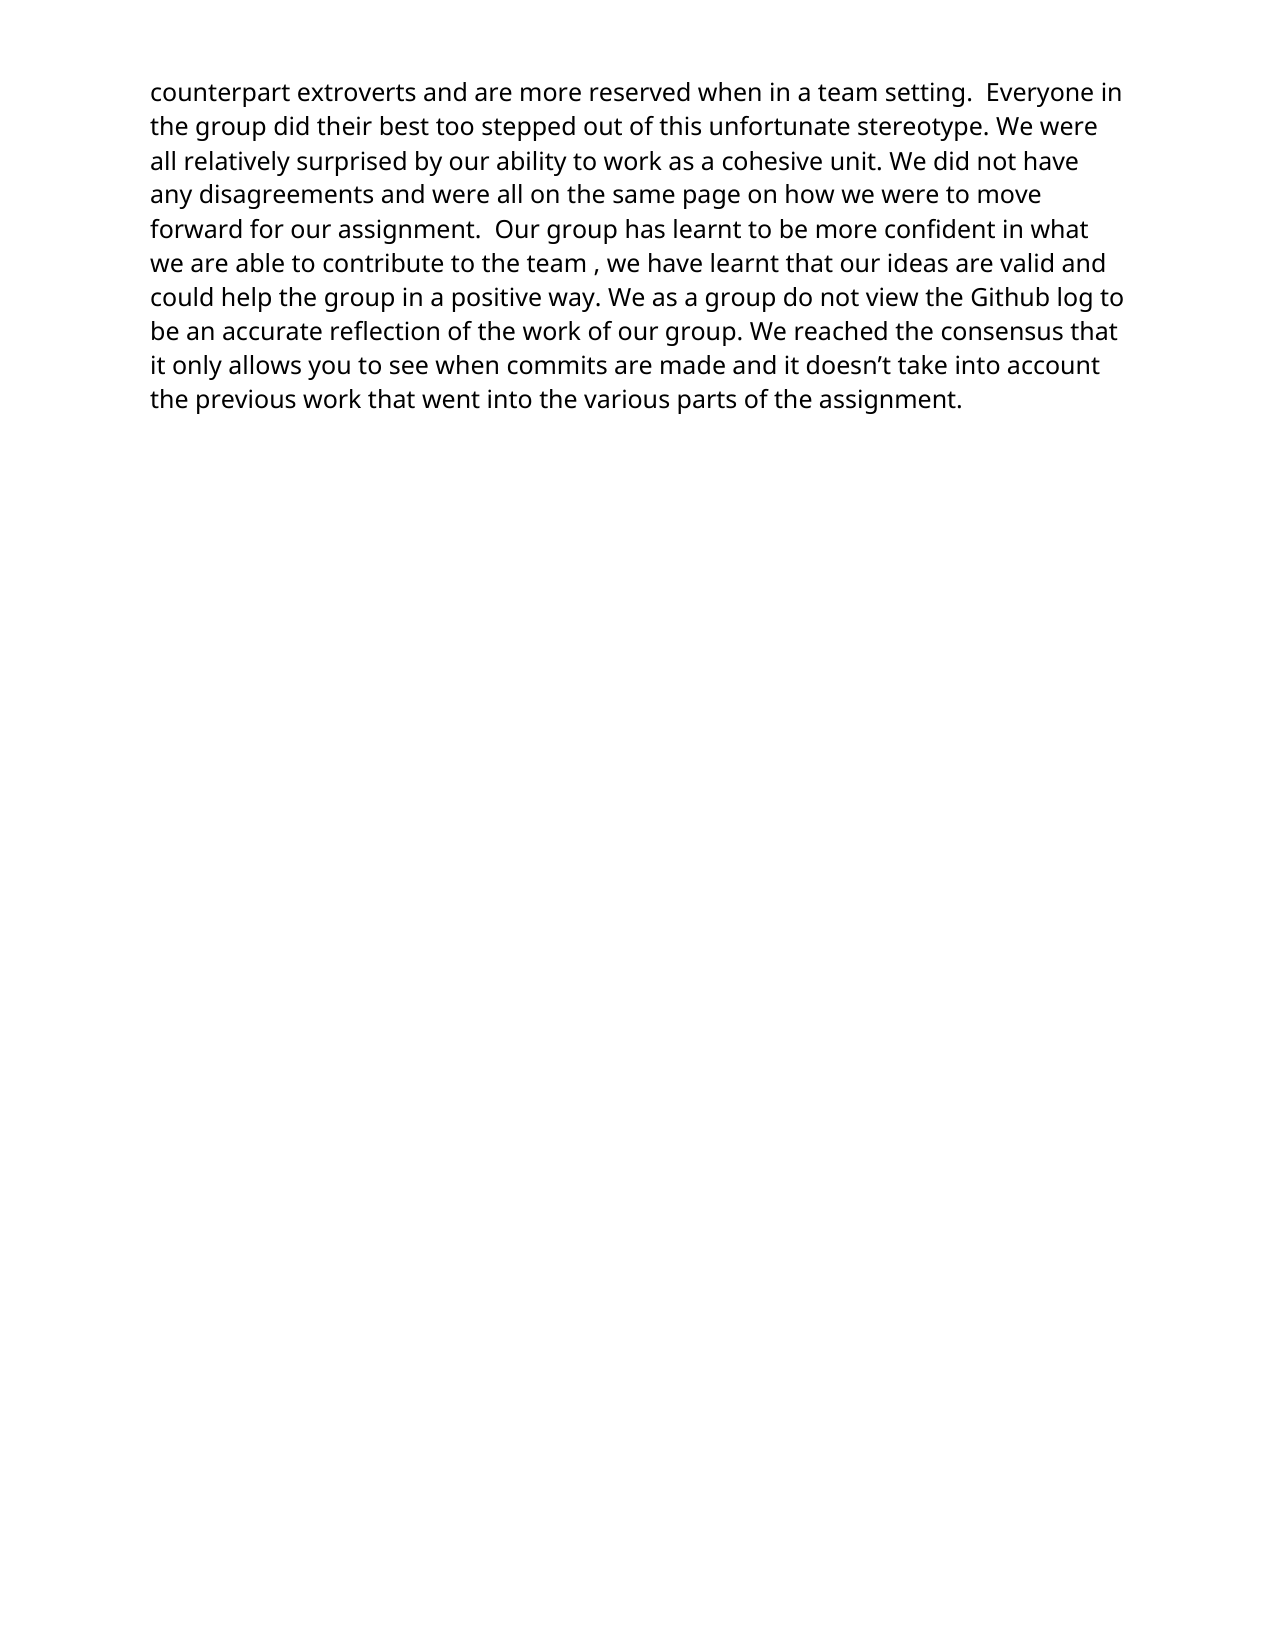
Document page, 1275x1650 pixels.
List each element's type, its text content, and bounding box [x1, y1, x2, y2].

text counterpart extroverts and are more reserved when in a team setting. Everyone in the group did their best too stepped out of this unfortunate stereotype. We were all relatively surprised by our ability to work as a cohesive unit. We did not have any disagreements and were all on the same page on how we were to move forward for our assignment. Our group has learnt to be more confident in what we are able to contribute to the team , we have learnt that our ideas are valid and could help the group in a positive way. We as a group do not view the Github log to be an accurate reflection of the work of our group. We reached the consensus that it only allows you to see when commits are made and it doesn’t take into account the previous work that went into the various parts of the assignment. [150, 75, 1125, 416]
